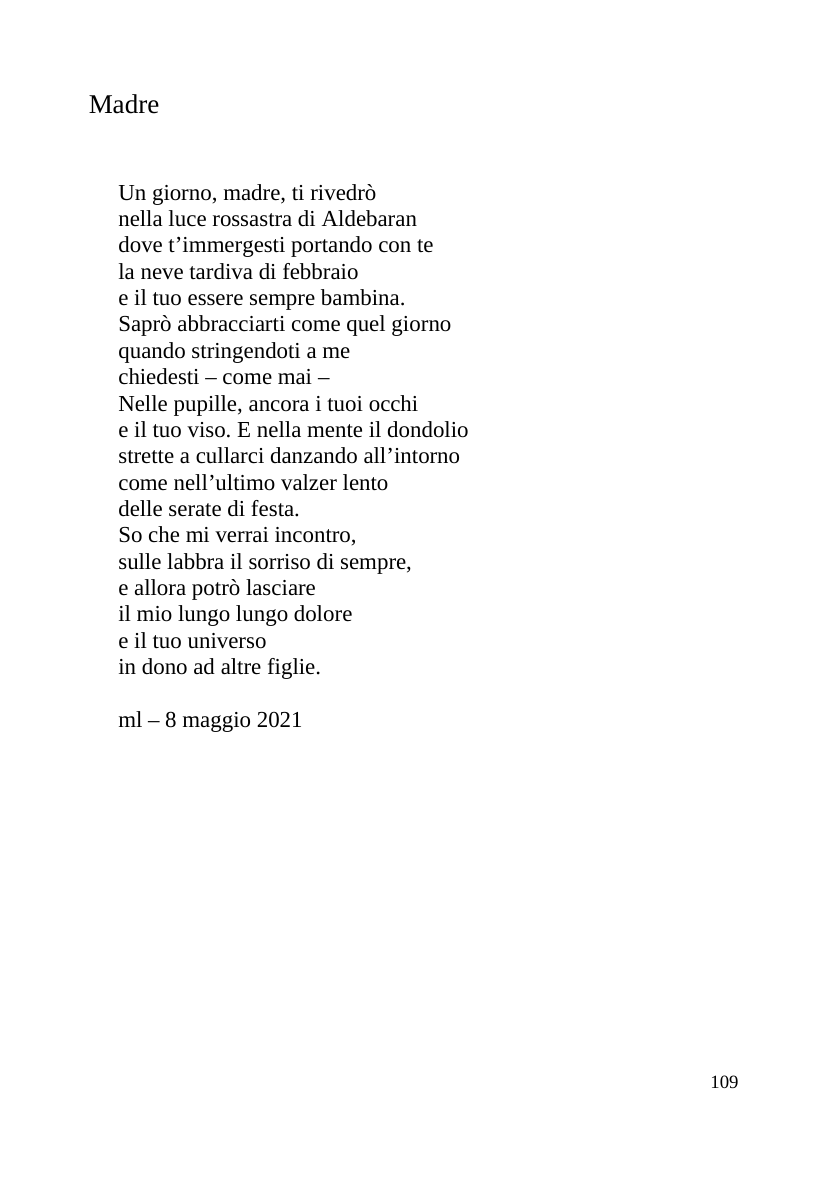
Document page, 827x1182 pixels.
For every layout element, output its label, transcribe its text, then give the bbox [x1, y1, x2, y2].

text come nell’ultimo valzer lento [118, 469, 738, 495]
text chiedesti ‒ come mai ‒ [118, 363, 738, 389]
text la neve tardiva di febbraio [118, 258, 738, 284]
text ml ‒ 8 maggio 2021 [118, 706, 738, 732]
text in dono ad altre figlie. [118, 653, 738, 679]
text Nelle pupille, ancora i tuoi occhi [118, 389, 738, 416]
text il mio lungo lungo dolore [118, 600, 738, 627]
text e il tuo universo [118, 627, 738, 653]
text Un giorno, madre, ti rivedrò [118, 179, 738, 205]
text e il tuo viso. E nella mente il dondolio [118, 416, 738, 442]
text nella luce rossastra di Aldebaran [118, 205, 738, 231]
text sulle labbra il sorriso di sempre, [118, 548, 738, 574]
text e allora potrò lasciare [118, 574, 738, 600]
text dove t’immergesti portando con te [118, 231, 738, 258]
text e il tuo essere sempre bambina. [118, 284, 738, 311]
text delle serate di festa. [118, 495, 738, 521]
text strette a cullarci danzando all’intorno [118, 442, 738, 469]
text Saprò abbracciarti come quel giorno [118, 311, 738, 337]
text Madre [88, 88, 738, 120]
text quando stringendoti a me [118, 337, 738, 363]
text So che mi verrai incontro, [118, 521, 738, 548]
